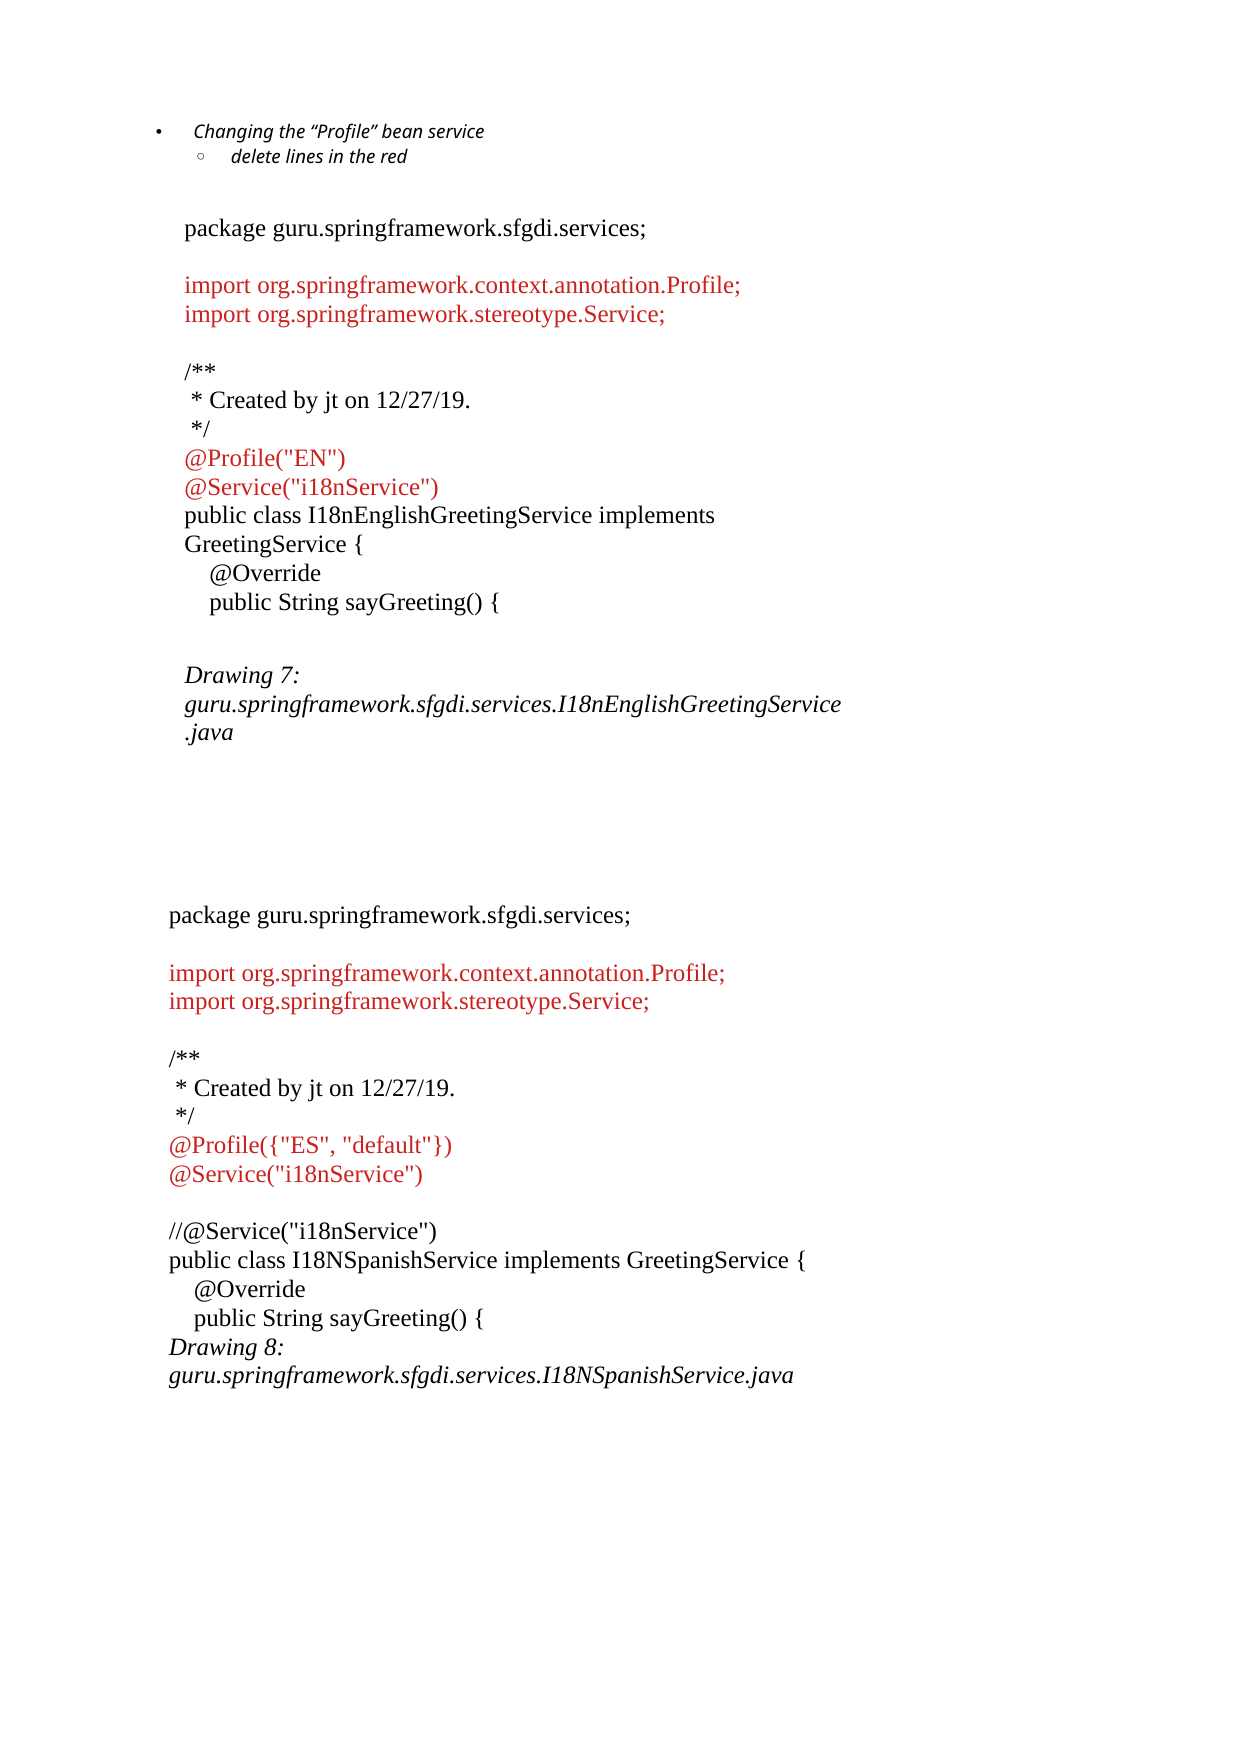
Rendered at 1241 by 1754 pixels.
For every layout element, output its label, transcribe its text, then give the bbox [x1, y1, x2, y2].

list delete lines in the red [193, 144, 1122, 169]
text Drawing 8: guru.springframework.sfgdi.services.I18NSpanishService.java [169, 913, 845, 1389]
text Drawing 7: guru.springframework.sfgdi.services.I18nEnglishGreetingService.java [184, 225, 850, 746]
list Changing the “Profile” bean service [156, 118, 1122, 144]
